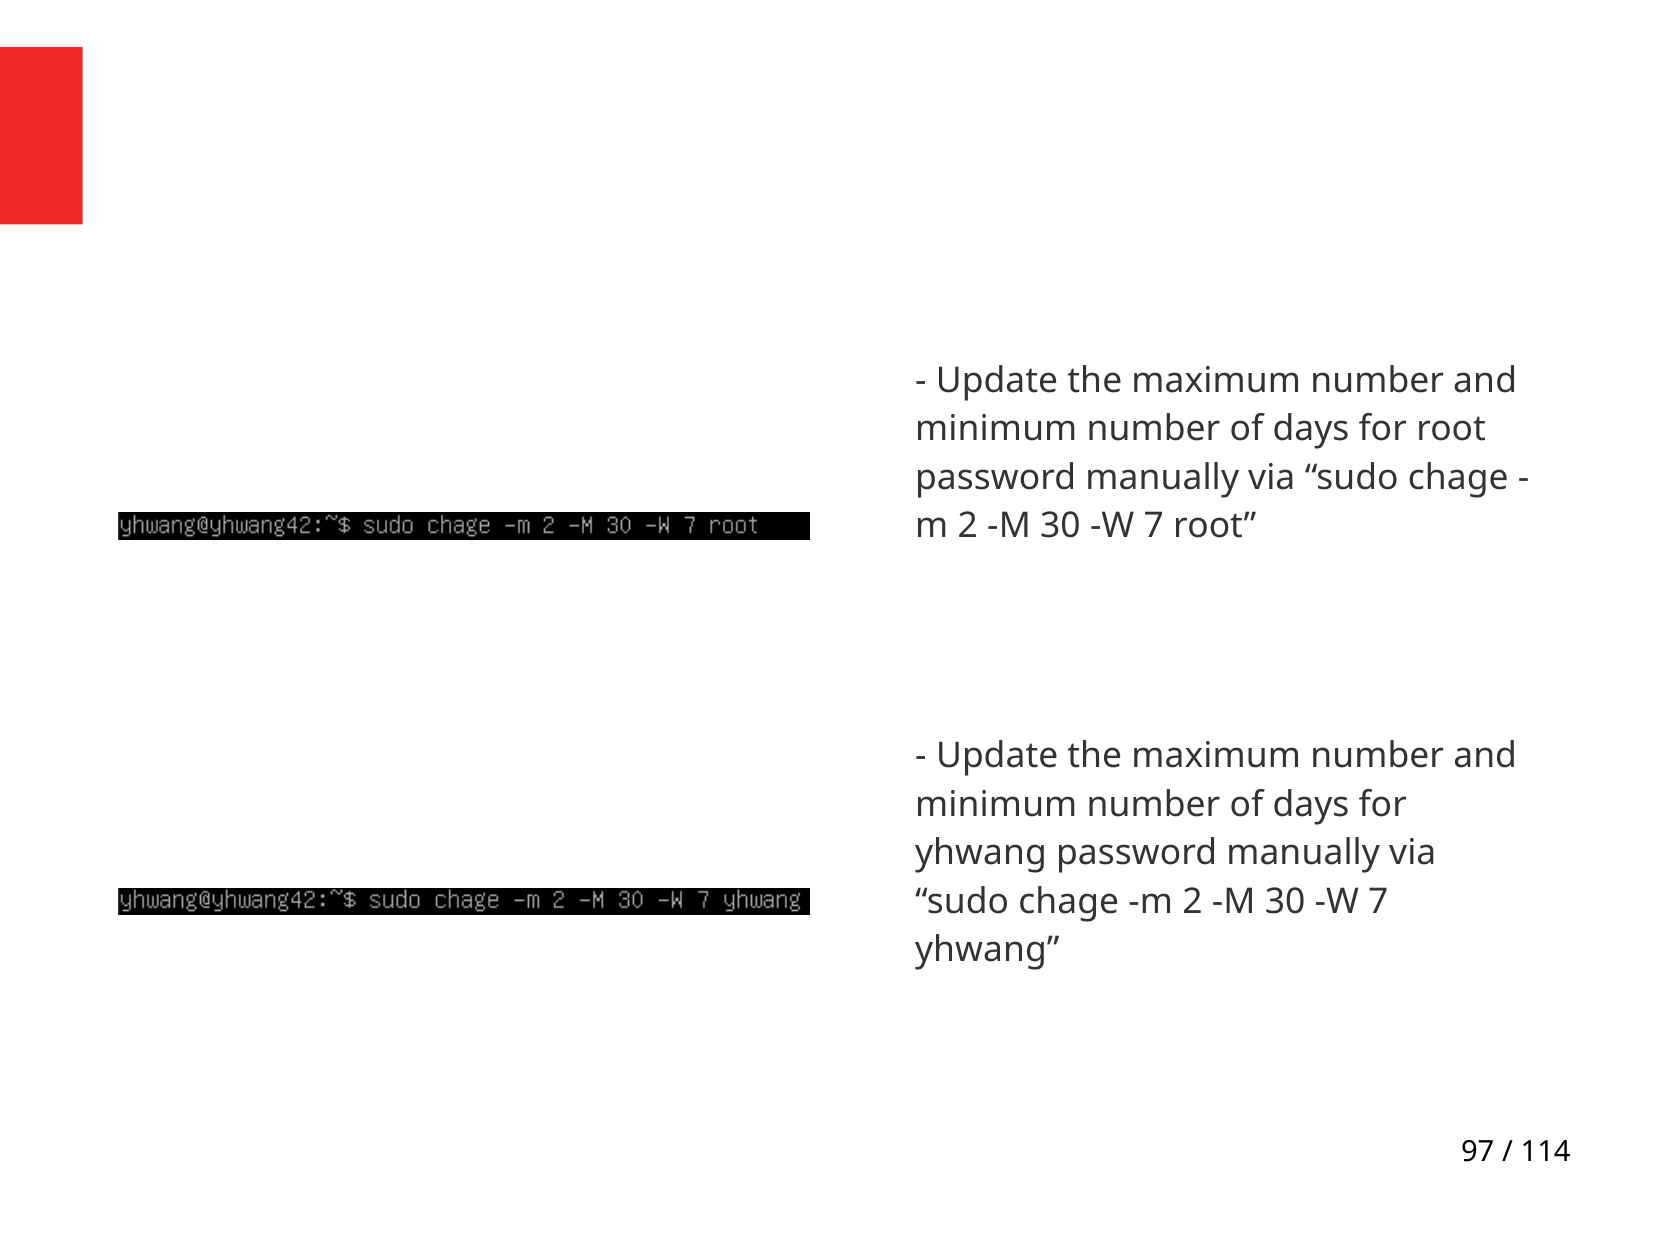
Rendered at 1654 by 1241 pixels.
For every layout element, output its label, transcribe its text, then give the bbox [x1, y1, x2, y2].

picture [118, 512, 810, 540]
list - Update the maximum number and minimum number of days for yhwang password manually via “sudo chage -m 2 -M 30 -W 7 yhwang” [844, 730, 1536, 1074]
list - Update the maximum number and minimum number of days for root password manually via “sudo chage -m 2 -M 30 -W 7 root” [844, 354, 1536, 698]
picture [118, 888, 810, 915]
